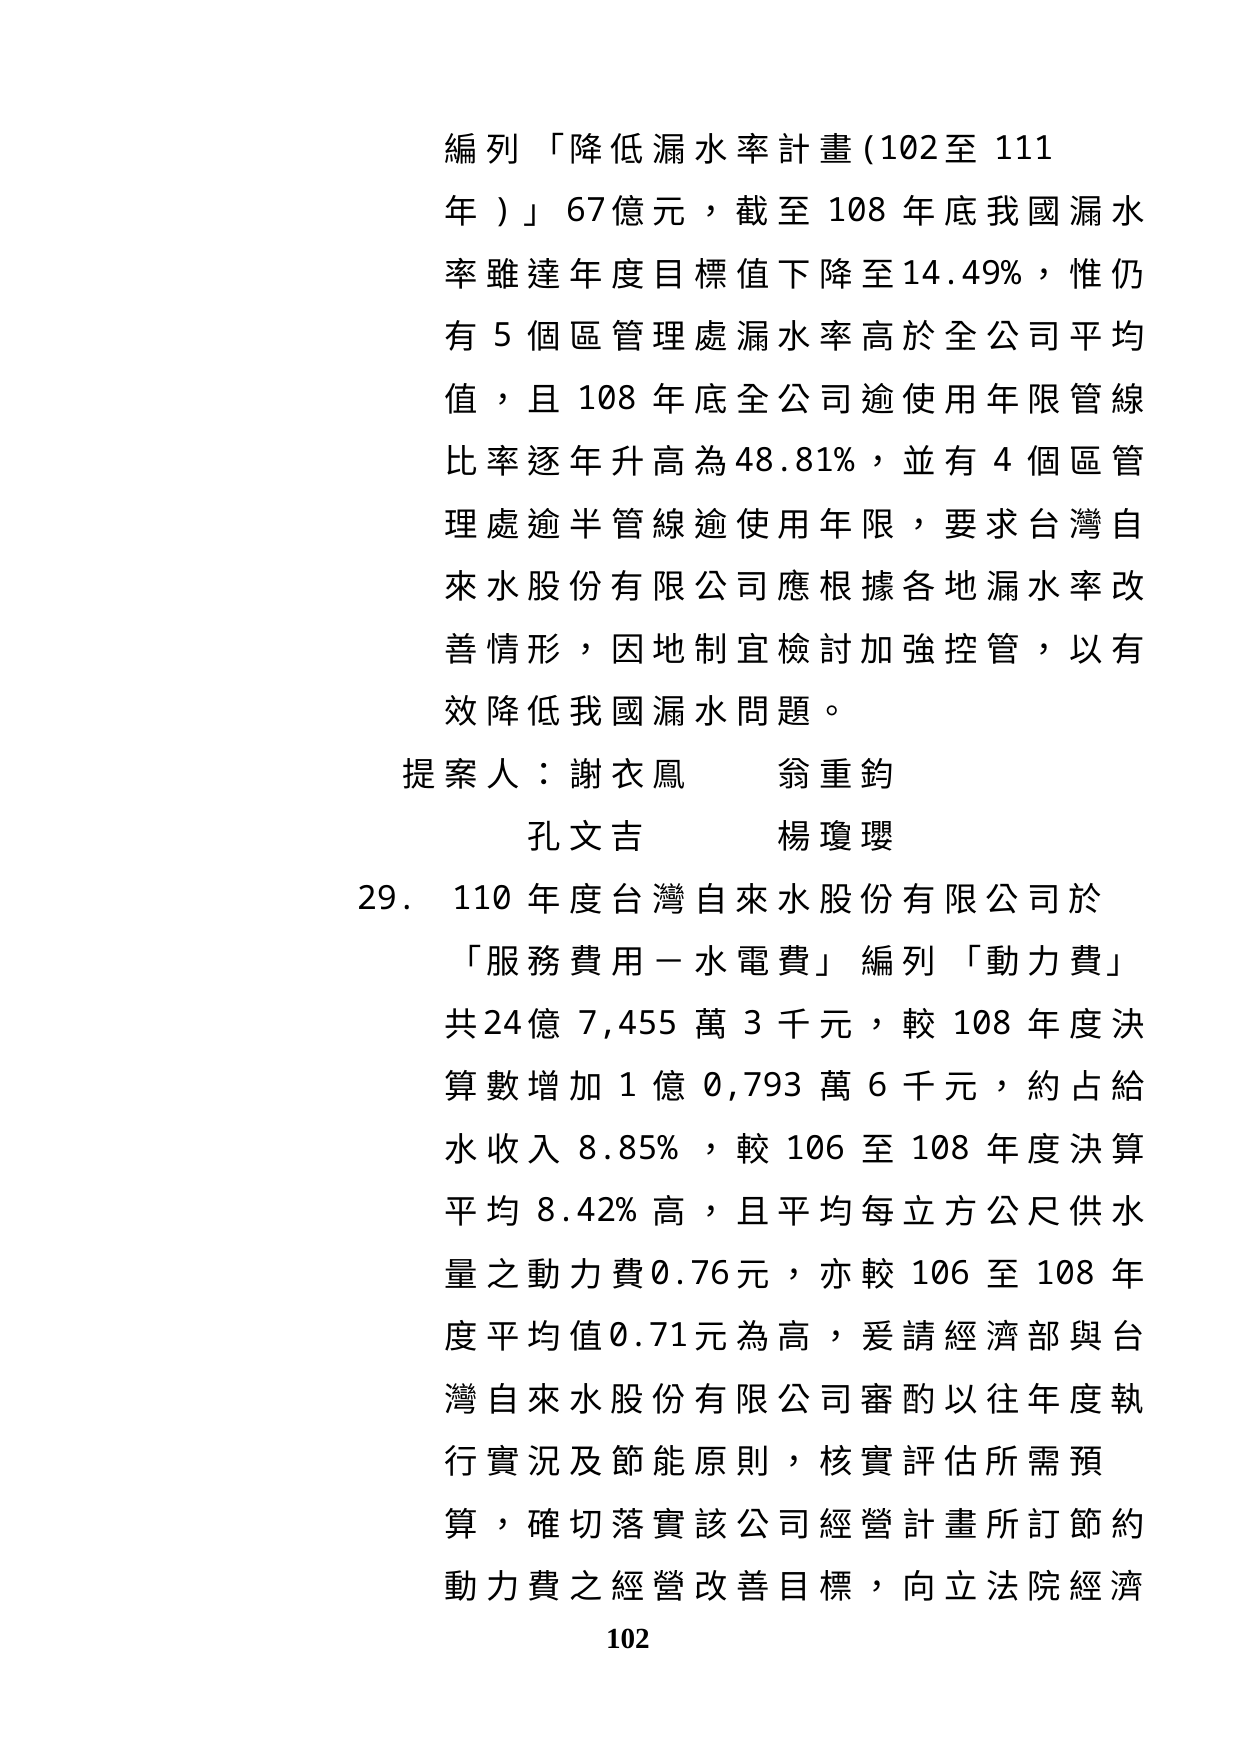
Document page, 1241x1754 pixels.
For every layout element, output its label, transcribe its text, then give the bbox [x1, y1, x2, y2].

list 110年度台灣自來水股份有限公司於「服務費用－水電費」編列「動力費」共24億7,455萬3千元，較108年度決算數增加1億0,793萬6千元，約占給水收入8.85%，較106至108年度決算平均8.42%高，且平均每立方公尺供水量之動力費0.76元，亦較106至108年度平均值0.71元為高，爰請經濟部與台灣自來水股份有限公司審酌以往年度執行實況及節能原則，核實評估所需預算，確切落實該公司經營計畫所訂節約動力費之經營改善目標，向立法院經濟 [328, 855, 1148, 1605]
text 提案人：謝衣鳯 翁重鈞 孔文吉 楊瓊瓔 [384, 730, 1044, 855]
list 編列「降低漏水率計畫(102至111年)」67億元，截至108年底我國漏水率雖達年度目標值下降至14.49%，惟仍有5個區管理處漏水率高於全公司平均值，且108年底全公司逾使用年限管線比率逐年升高為48.81%，並有4個區管理處逾半管線逾使用年限，要求台灣自來水股份有限公司應根據各地漏水率改善情形，因地制宜檢討加強控管，以有效降低我國漏水問題。 [328, 105, 1148, 730]
